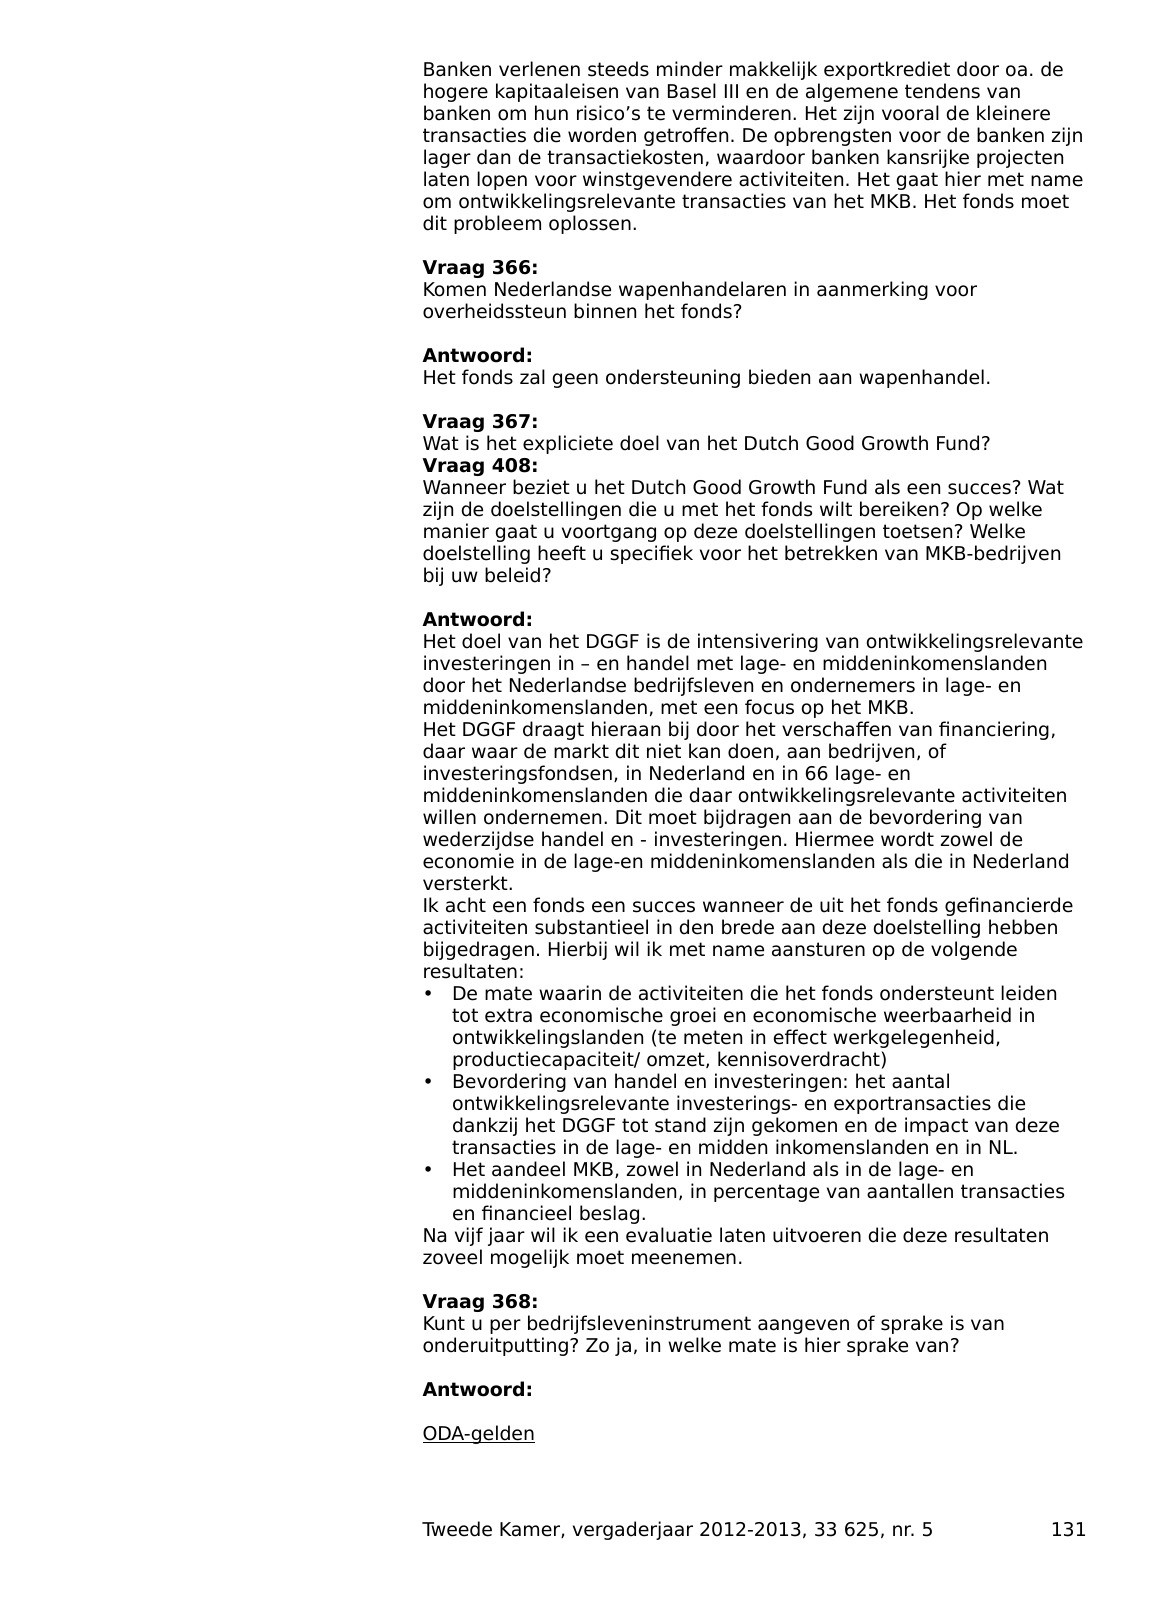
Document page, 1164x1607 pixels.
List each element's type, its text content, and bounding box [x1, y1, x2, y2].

text • De mate waarin de activiteiten die het fonds ondersteunt leiden tot extra economische groei en economische weerbaarheid in ontwikkelingslanden (te meten in effect werkgelegenheid, productiecapaciteit/ omzet, kennisoverdracht) [422, 983, 1087, 1071]
text Vraag 368: [422, 1291, 1087, 1313]
text Antwoord: [422, 1379, 1087, 1401]
text Vraag 367: [422, 411, 1087, 433]
text Vraag 366: [422, 257, 1087, 279]
text Komen Nederlandse wapenhandelaren in aanmerking voor overheidssteun binnen het fonds? [422, 279, 1087, 323]
text Wanneer beziet u het Dutch Good Growth Fund als een succes? Wat zijn de doelstellingen die u met het fonds wilt bereiken? Op welke manier gaat u voortgang op deze doelstellingen toetsen? Welke doelstelling heeft u specifiek voor het betrekken van MKB-bedrijven bij uw beleid? [422, 477, 1087, 587]
text Na vijf jaar wil ik een evaluatie laten uitvoeren die deze resultaten zoveel mogelijk moet meenemen. [422, 1225, 1087, 1269]
text Kunt u per bedrijfsleveninstrument aangeven of sprake is van onderuitputting? Zo ja, in welke mate is hier sprake van? [422, 1313, 1087, 1357]
text Het DGGF draagt hieraan bij door het verschaffen van financiering, daar waar de markt dit niet kan doen, aan bedrijven, of investeringsfondsen, in Nederland en in 66 lage- en middeninkomenslanden die daar ontwikkelingsrelevante activiteiten willen ondernemen. Dit moet bijdragen aan de bevordering van wederzijdse handel en - investeringen. Hiermee wordt zowel de economie in de lage-en middeninkomenslanden als die in Nederland versterkt. [422, 719, 1087, 895]
text Antwoord: [422, 609, 1087, 631]
text • Bevordering van handel en investeringen: het aantal ontwikkelingsrelevante investerings- en exportransacties die dankzij het DGGF tot stand zijn gekomen en de impact van deze transacties in de lage- en midden inkomenslanden en in NL. [422, 1071, 1087, 1159]
text Antwoord: [422, 345, 1087, 367]
text Wat is het expliciete doel van het Dutch Good Growth Fund? [422, 433, 1087, 455]
text • Het aandeel MKB, zowel in Nederland als in de lage- en middeninkomenslanden, in percentage van aantallen transacties en financieel beslag. [422, 1159, 1087, 1225]
text Het fonds zal geen ondersteuning bieden aan wapenhandel. [422, 367, 1087, 389]
text Vraag 408: [422, 455, 1087, 477]
text Het doel van het DGGF is de intensivering van ontwikkelingsrelevante investeringen in – en handel met lage- en middeninkomenslanden door het Nederlandse bedrijfsleven en ondernemers in lage- en middeninkomenslanden, met een focus op het MKB. [422, 631, 1087, 719]
text Banken verlenen steeds minder makkelijk exportkrediet door oa. de hogere kapitaaleisen van Basel III en de algemene tendens van banken om hun risico’s te verminderen. Het zijn vooral de kleinere transacties die worden getroffen. De opbrengsten voor de banken zijn lager dan de transactiekosten, waardoor banken kansrijke projecten laten lopen voor winstgevendere activiteiten. Het gaat hier met name om ontwikkelingsrelevante transacties van het MKB. Het fonds moet dit probleem oplossen. [422, 59, 1087, 235]
text ODA-gelden [422, 1423, 1087, 1445]
text Ik acht een fonds een succes wanneer de uit het fonds gefinancierde activiteiten substantieel in den brede aan deze doelstelling hebben bijgedragen. Hierbij wil ik met name aansturen op de volgende resultaten: [422, 895, 1087, 983]
